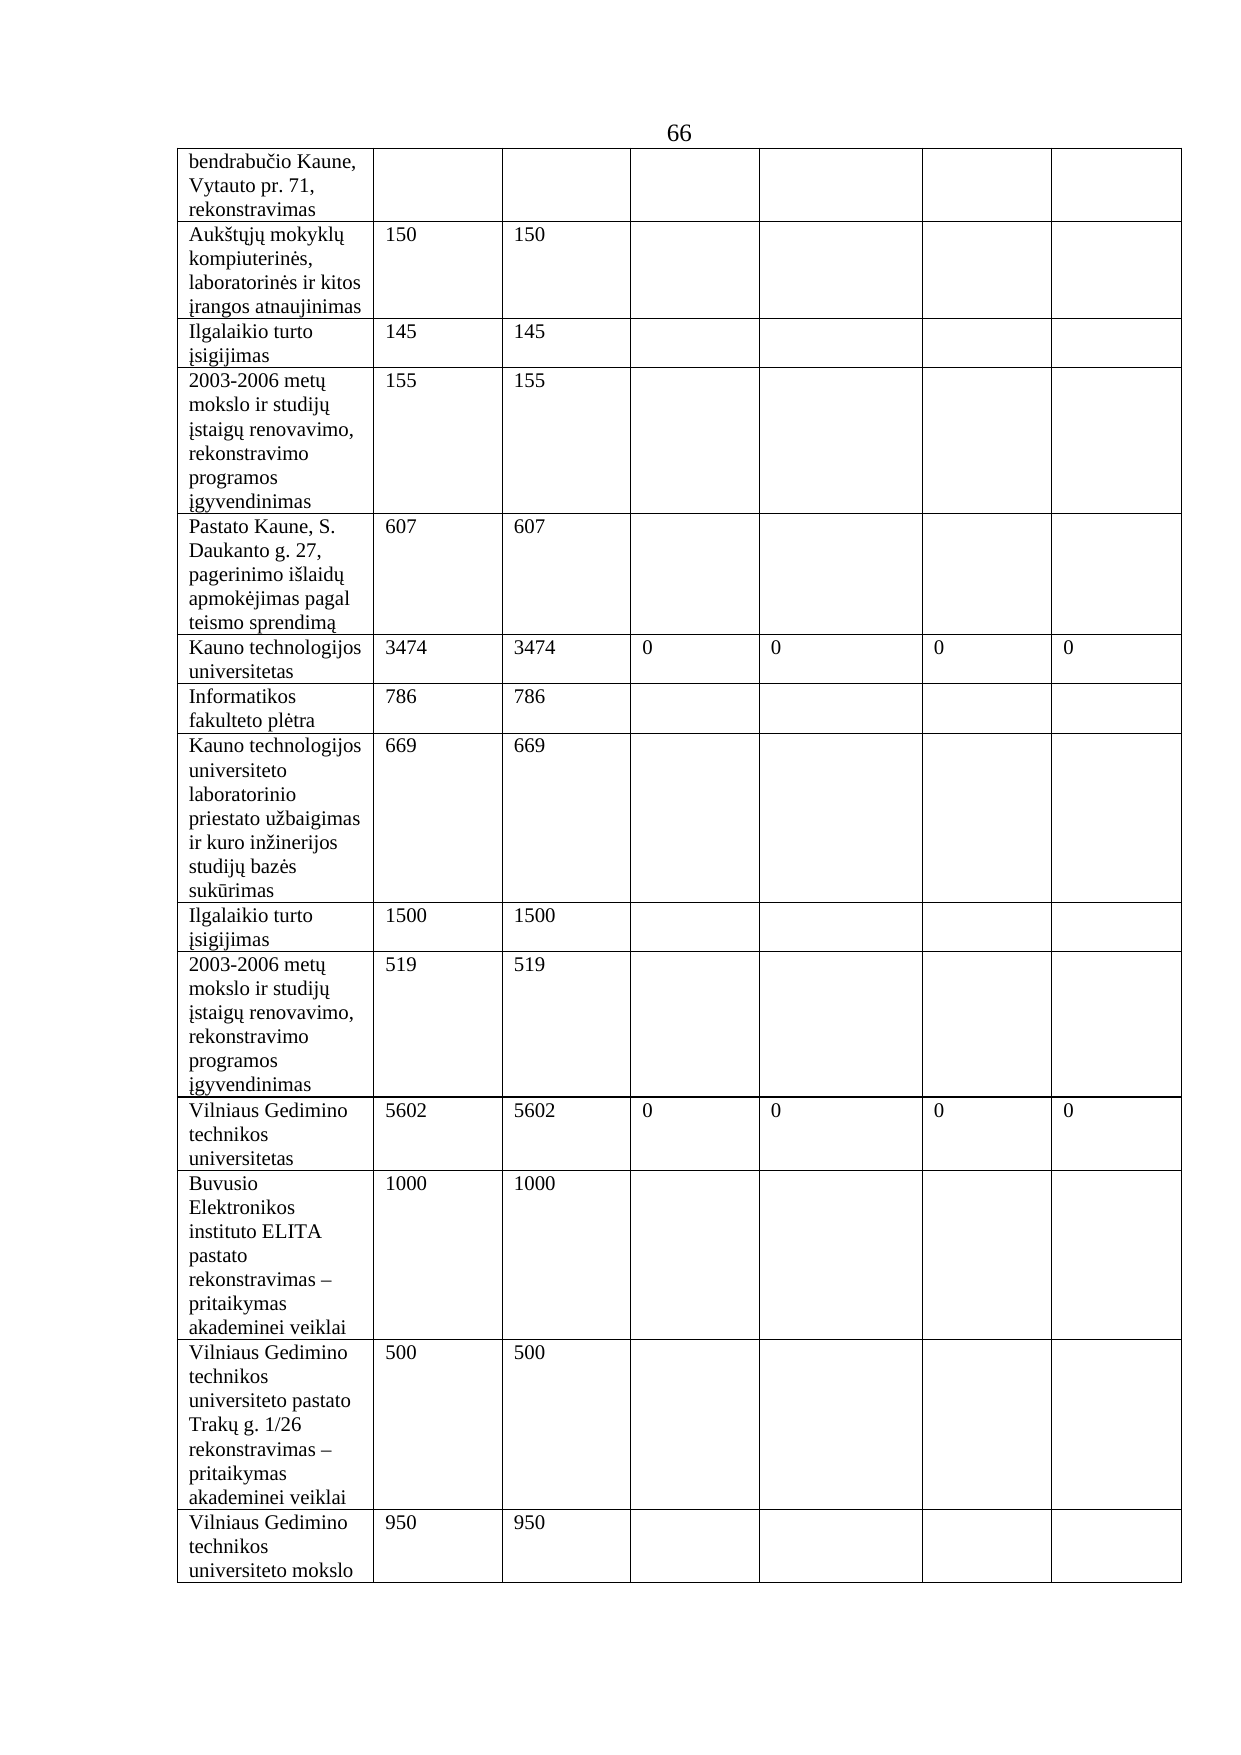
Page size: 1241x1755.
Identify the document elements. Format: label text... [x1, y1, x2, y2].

table_cell [1052, 222, 1181, 318]
table_cell [631, 734, 759, 902]
table_cell 5602 [374, 1098, 502, 1170]
table_cell [923, 514, 1051, 634]
table_cell [631, 903, 759, 951]
table_cell [923, 952, 1051, 1096]
table_cell 1500 [503, 903, 630, 951]
table_cell 150 [374, 222, 502, 318]
table_cell [923, 1510, 1051, 1582]
table_cell [760, 1510, 922, 1582]
table_cell 519 [374, 952, 502, 1096]
table_cell [374, 149, 502, 221]
table_cell 145 [503, 319, 630, 367]
table_cell 669 [374, 734, 502, 902]
table_cell 607 [374, 514, 502, 634]
table_cell Aukštųjų mokyklų kompiuterinės, laboratorinės ir kitos įrangos atnaujinimas [178, 222, 373, 318]
table_cell [1052, 368, 1181, 513]
table_cell [760, 319, 922, 367]
table_cell 0 [760, 1098, 922, 1170]
table_cell [1052, 903, 1181, 951]
table_cell Vilniaus Gedimino technikos universiteto mokslo [178, 1510, 373, 1582]
table_cell [631, 684, 759, 732]
table_cell 607 [503, 514, 630, 634]
table_cell [631, 1340, 759, 1509]
table_cell [923, 319, 1051, 367]
table_cell [760, 514, 922, 634]
table_cell [923, 368, 1051, 513]
table_cell Informatikos fakulteto plėtra [178, 684, 373, 732]
table_cell 519 [503, 952, 630, 1096]
table_cell [923, 684, 1051, 732]
table_cell 0 [1052, 635, 1181, 683]
table_cell Kauno technologijos universitetas [178, 635, 373, 683]
table_cell 950 [374, 1510, 502, 1582]
table_cell [631, 952, 759, 1096]
table_cell [760, 368, 922, 513]
table_cell [631, 1510, 759, 1582]
table_cell [760, 222, 922, 318]
table_cell [923, 903, 1051, 951]
table_cell 0 [1052, 1098, 1181, 1170]
table_cell Kauno technologijos universiteto laboratorinio priestato užbaigimas ir kuro inžinerijos studijų bazės sukūrimas [178, 734, 373, 902]
table_cell [760, 684, 922, 732]
table_cell [1052, 1340, 1181, 1509]
table_cell [1052, 952, 1181, 1096]
table_cell 155 [374, 368, 502, 513]
table_cell [923, 222, 1051, 318]
table_cell 2003-2006 metų mokslo ir studijų įstaigų renovavimo, rekonstravimo programos įgyvendinimas [178, 368, 373, 513]
table_cell 786 [374, 684, 502, 732]
table_cell 145 [374, 319, 502, 367]
table_cell [923, 1340, 1051, 1509]
table_cell [631, 319, 759, 367]
table_cell 1500 [374, 903, 502, 951]
table_cell [1052, 1510, 1181, 1582]
table_cell 0 [923, 635, 1051, 683]
table_cell bendrabučio Kaune, Vytauto pr. 71, rekonstravimas [178, 149, 373, 221]
table_cell Ilgalaikio turto įsigijimas [178, 319, 373, 367]
table_cell [503, 149, 630, 221]
table_cell 0 [923, 1098, 1051, 1170]
table_cell [760, 149, 922, 221]
table_cell 5602 [503, 1098, 630, 1170]
table_cell 950 [503, 1510, 630, 1582]
table_cell 155 [503, 368, 630, 513]
table_cell [1052, 684, 1181, 732]
table_cell [923, 734, 1051, 902]
table_cell [631, 1171, 759, 1339]
table_cell Buvusio Elektronikos instituto ELITA pastato rekonstravimas – pritaikymas akademinei veiklai [178, 1171, 373, 1339]
table_cell [760, 903, 922, 951]
table_cell Pastato Kaune, S. Daukanto g. 27, pagerinimo išlaidų apmokėjimas pagal teismo sprendimą [178, 514, 373, 634]
table_cell 3474 [503, 635, 630, 683]
table_cell [1052, 319, 1181, 367]
table_cell [760, 734, 922, 902]
table_cell 1000 [503, 1171, 630, 1339]
table_cell 786 [503, 684, 630, 732]
table_cell 150 [503, 222, 630, 318]
table_cell [760, 1171, 922, 1339]
table_cell [1052, 149, 1181, 221]
table_cell Ilgalaikio turto įsigijimas [178, 903, 373, 951]
table_cell 2003-2006 metų mokslo ir studijų įstaigų renovavimo, rekonstravimo programos įgyvendinimas [178, 952, 373, 1096]
table_cell 500 [374, 1340, 502, 1509]
table_cell [923, 1171, 1051, 1339]
table_cell 0 [631, 1098, 759, 1170]
table_cell [631, 222, 759, 318]
table_cell 0 [760, 635, 922, 683]
table_cell [760, 1340, 922, 1509]
table_cell [631, 514, 759, 634]
table_cell [1052, 1171, 1181, 1339]
table_cell Vilniaus Gedimino technikos universiteto pastato Trakų g. 1/26 rekonstravimas – pritaikymas akademinei veiklai [178, 1340, 373, 1509]
table_cell [631, 149, 759, 221]
table_cell [760, 952, 922, 1096]
table_cell [1052, 514, 1181, 634]
table_cell 1000 [374, 1171, 502, 1339]
table_cell 500 [503, 1340, 630, 1509]
table_cell 669 [503, 734, 630, 902]
table_cell 3474 [374, 635, 502, 683]
table_cell [631, 368, 759, 513]
table_cell Vilniaus Gedimino technikos universitetas [178, 1098, 373, 1170]
table_cell [923, 149, 1051, 221]
table_cell [1052, 734, 1181, 902]
table_cell 0 [631, 635, 759, 683]
